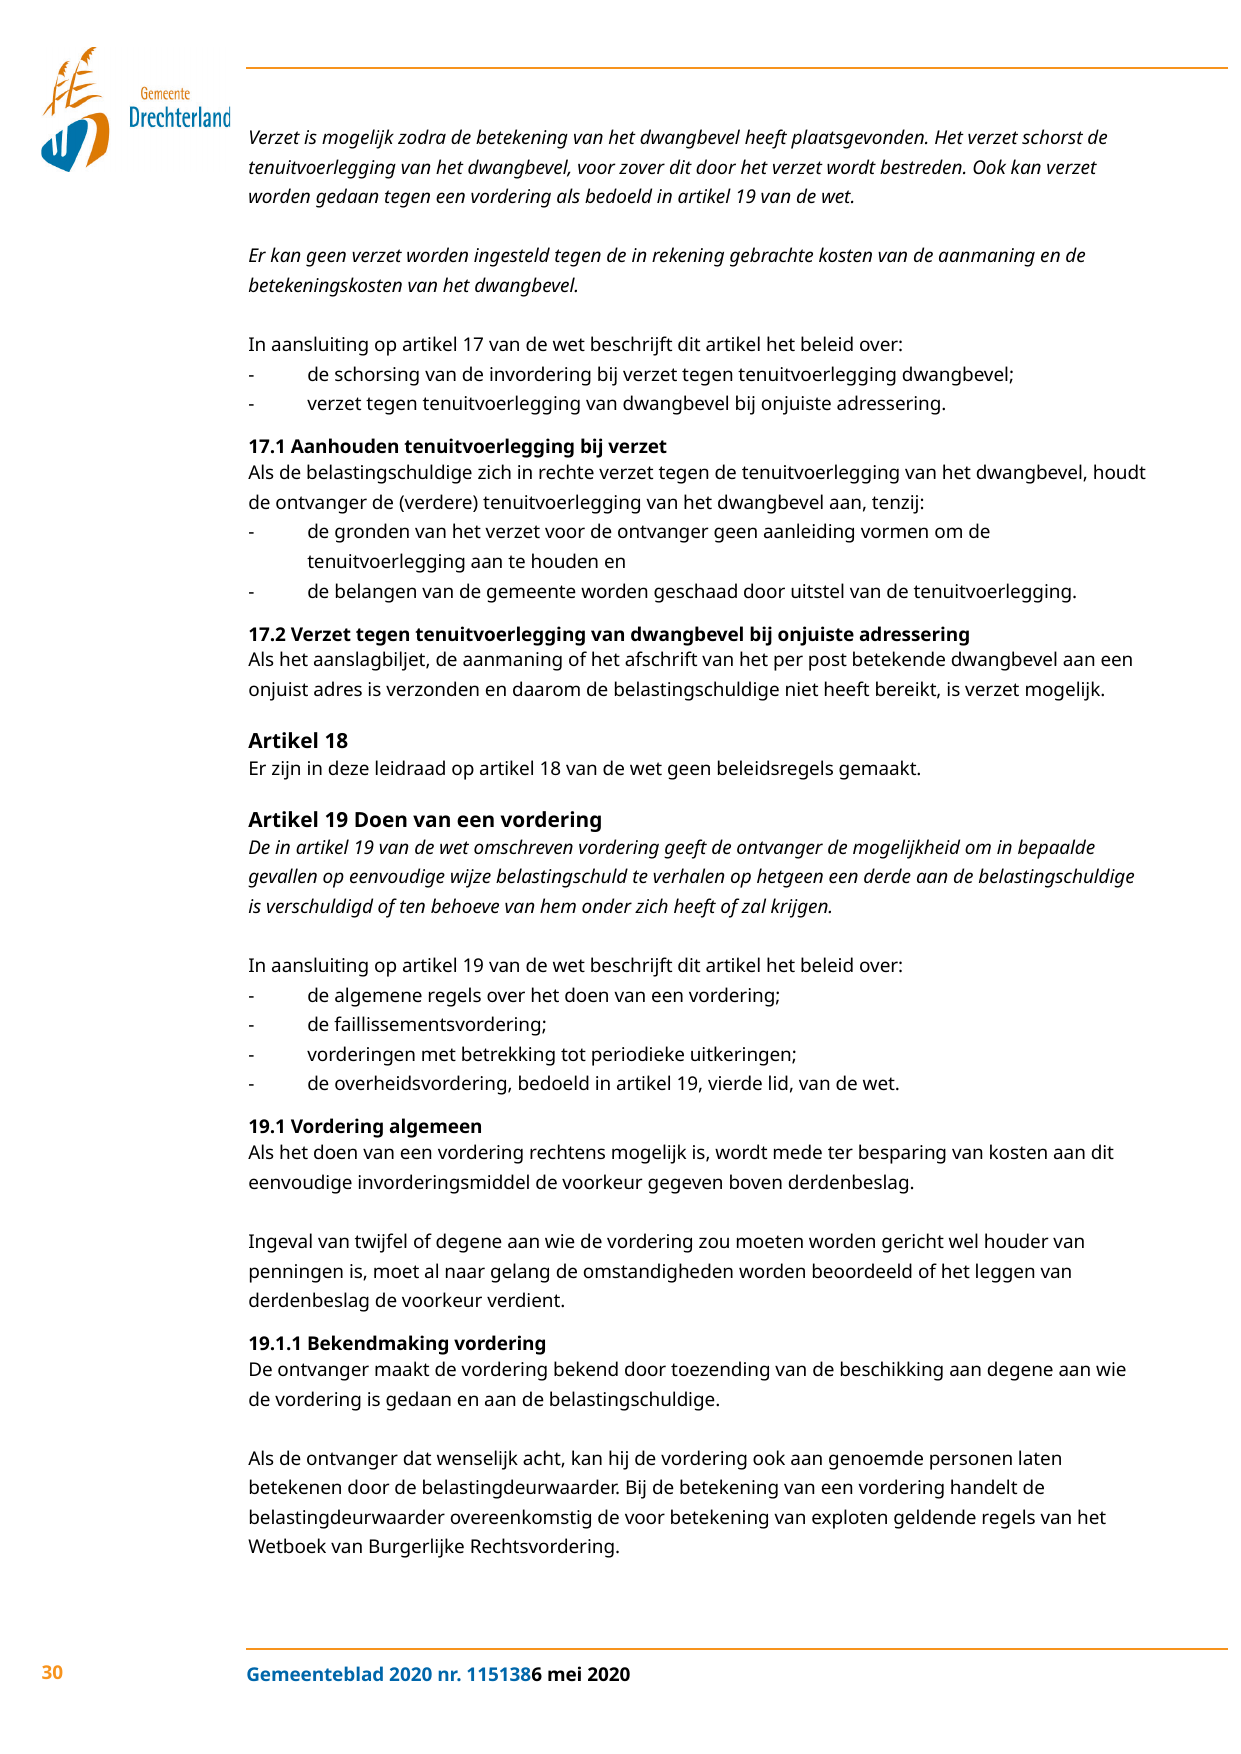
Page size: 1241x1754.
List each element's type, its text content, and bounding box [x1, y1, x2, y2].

text Verzet is mogelijk zodra de betekening van het dwangbevel heeft plaatsgevonden. Het verzet schorst de tenuitvoerlegging van het dwangbevel, voor zover dit door het verzet wordt bestreden. Ook kan verzet worden gedaan tegen een vordering als bedoeld in artikel 19 van de wet. [248, 124, 1152, 209]
text Als het aanslagbiljet, de aanmaning of het afschrift van het per post betekende dwangbevel aan een onjuist adres is verzonden en daarom de belastingschuldige niet heeft bereikt, is verzet mogelijk. [248, 647, 1152, 702]
text In aansluiting op artikel 17 van de wet beschrijft dit artikel het beleid over: [248, 331, 1152, 357]
picture [41, 158, 64, 172]
list de gronden van het verzet voor de ontvanger geen aanleiding vormen om de tenuitvoerlegging aan te houden en [248, 519, 1152, 574]
list de schorsing van de invordering bij verzet tegen tenuitvoerlegging dwangbevel; [248, 361, 1152, 387]
list vorderingen met betrekking tot periodieke uitkeringen; [248, 1041, 1152, 1067]
text 19.1 Vordering algemeen [248, 1114, 1152, 1139]
picture [41, 47, 231, 172]
text 19.1.1 Bekendmaking vordering [248, 1331, 1152, 1356]
text Als het doen van een vordering rechtens mogelijk is, wordt mede ter besparing van kosten aan dit eenvoudige invorderingsmiddel de voorkeur gegeven boven derdenbeslag. [248, 1139, 1152, 1195]
text 17.2 Verzet tegen tenuitvoerlegging van dwangbevel bij onjuiste adressering [248, 621, 1152, 647]
text Er kan geen verzet worden ingesteld tegen de in rekening gebrachte kosten van de aanmaning en de betekeningskosten van het dwangbevel. [248, 243, 1152, 298]
list verzet tegen tenuitvoerlegging van dwangbevel bij onjuiste adressering. [248, 391, 1152, 416]
text 17.1 Aanhouden tenuitvoerlegging bij verzet [248, 434, 1152, 459]
picture [226, 115, 231, 124]
list de overheidsvordering, bedoeld in artikel 19, vierde lid, van de wet. [248, 1071, 1152, 1096]
text Artikel 18 [248, 727, 1152, 755]
list de algemene regels over het doen van een vordering; [248, 982, 1152, 1008]
text Artikel 19 Doen van een vordering [248, 806, 1152, 834]
text Er zijn in deze leidraad op artikel 18 van de wet geen beleidsregels gemaakt. [248, 755, 1152, 781]
text Ingeval van twijfel of degene aan wie de vordering zou moeten worden gericht wel houder van penningen is, moet al naar gelang de omstandigheden worden beoordeeld of het leggen van derdenbeslag de voorkeur verdient. [248, 1228, 1152, 1313]
text In aansluiting op artikel 19 van de wet beschrijft dit artikel het beleid over: [248, 952, 1152, 978]
list de faillissementsvordering; [248, 1011, 1152, 1037]
list de belangen van de gemeente worden geschaad door uitstel van de tenuitvoerlegging. [248, 578, 1152, 603]
text Als de ontvanger dat wenselijk acht, kan hij de vordering ook aan genoemde personen laten betekenen door de belastingdeurwaarder. Bij de betekening van een vordering handelt de belastingdeurwaarder overeenkomstig de voor betekening van exploten geldende regels van het Wetboek van Burgerlijke Rechtsvordering. [248, 1445, 1152, 1559]
text Als de belastingschuldige zich in rechte verzet tegen de tenuitvoerlegging van het dwangbevel, houdt de ontvanger de (verdere) tenuitvoerlegging van het dwangbevel aan, tenzij: [248, 459, 1152, 515]
text De in artikel 19 van de wet omschreven vordering geeft de ontvanger de mogelijkheid om in bepaalde gevallen op eenvoudige wijze belastingschuld te verhalen op hetgeen een derde aan de belastingschuldige is verschuldigd of ten behoeve van hem onder zich heeft of zal krijgen. [248, 834, 1152, 919]
text De ontvanger maakt de vordering bekend door toezending van de beschikking aan degene aan wie de vordering is gedaan en aan de belastingschuldige. [248, 1356, 1152, 1412]
